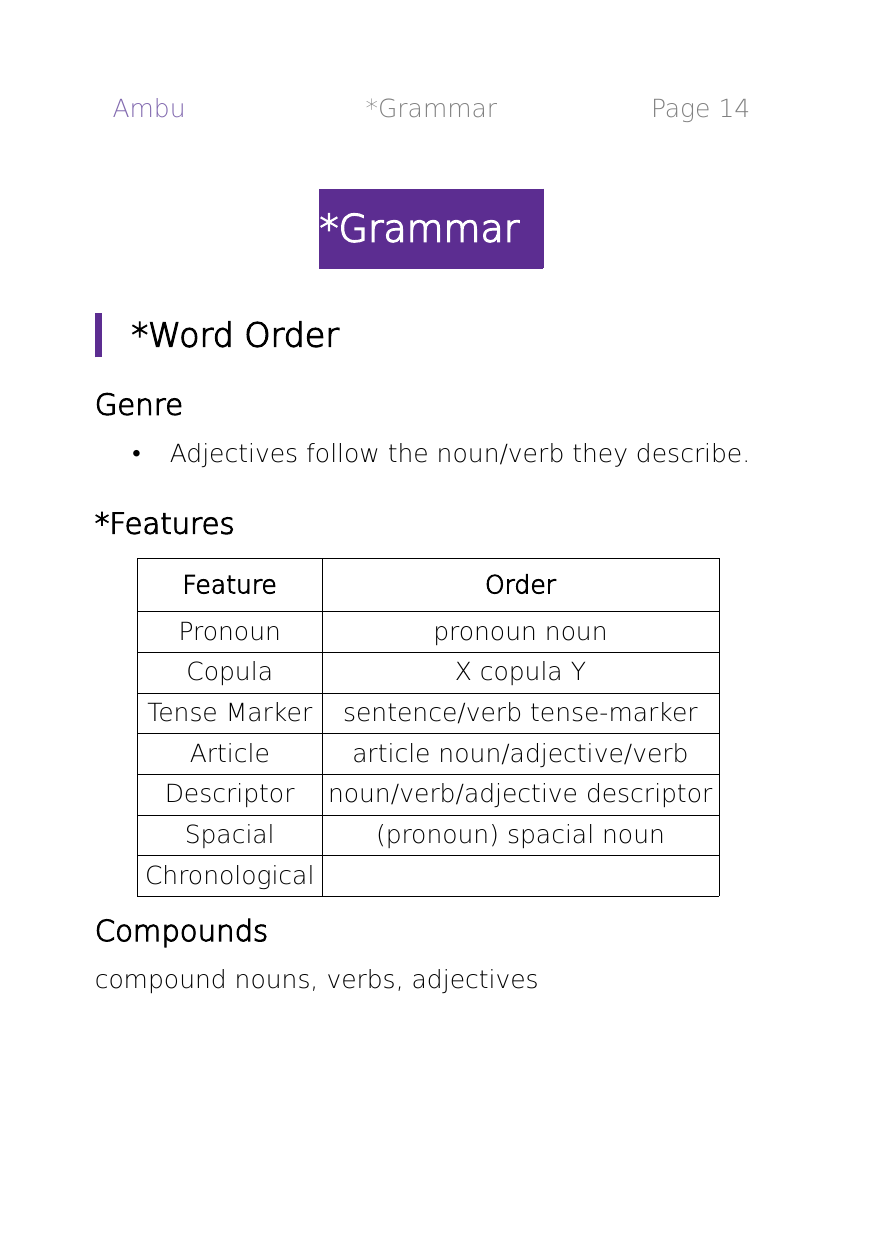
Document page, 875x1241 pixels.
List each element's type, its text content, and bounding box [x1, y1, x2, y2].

table_cell pronoun noun [323, 612, 719, 652]
table_header Feature [138, 559, 322, 611]
table_cell (pronoun) spacial noun [323, 816, 719, 855]
list Adjectives follow the noun/verb they describe. [132, 439, 768, 468]
table_cell article noun/adjective/verb [323, 734, 719, 774]
table_cell Chronological [138, 856, 322, 896]
table_cell noun/verb/adjective descriptor [323, 775, 719, 814]
text compound nouns, verbs, adjectives [94, 966, 768, 995]
table_cell Tense Marker [138, 694, 322, 733]
table_cell Spacial [138, 816, 322, 855]
table_cell Pronoun [138, 612, 322, 652]
subtitle Compounds [94, 914, 768, 948]
table_cell sentence/verb tense-marker [323, 694, 719, 733]
subtitle [544, 188, 768, 268]
table_cell Descriptor [138, 775, 322, 814]
subtitle Genre [94, 388, 768, 422]
table_cell Article [138, 734, 322, 774]
subtitle *Grammar [94, 188, 543, 268]
subtitle *Features [94, 507, 768, 541]
subtitle *Word Order [102, 313, 768, 357]
table_cell Copula [138, 653, 322, 692]
table_header Order [323, 559, 719, 611]
table_cell X copula Y [323, 653, 719, 692]
table_cell [323, 856, 719, 896]
